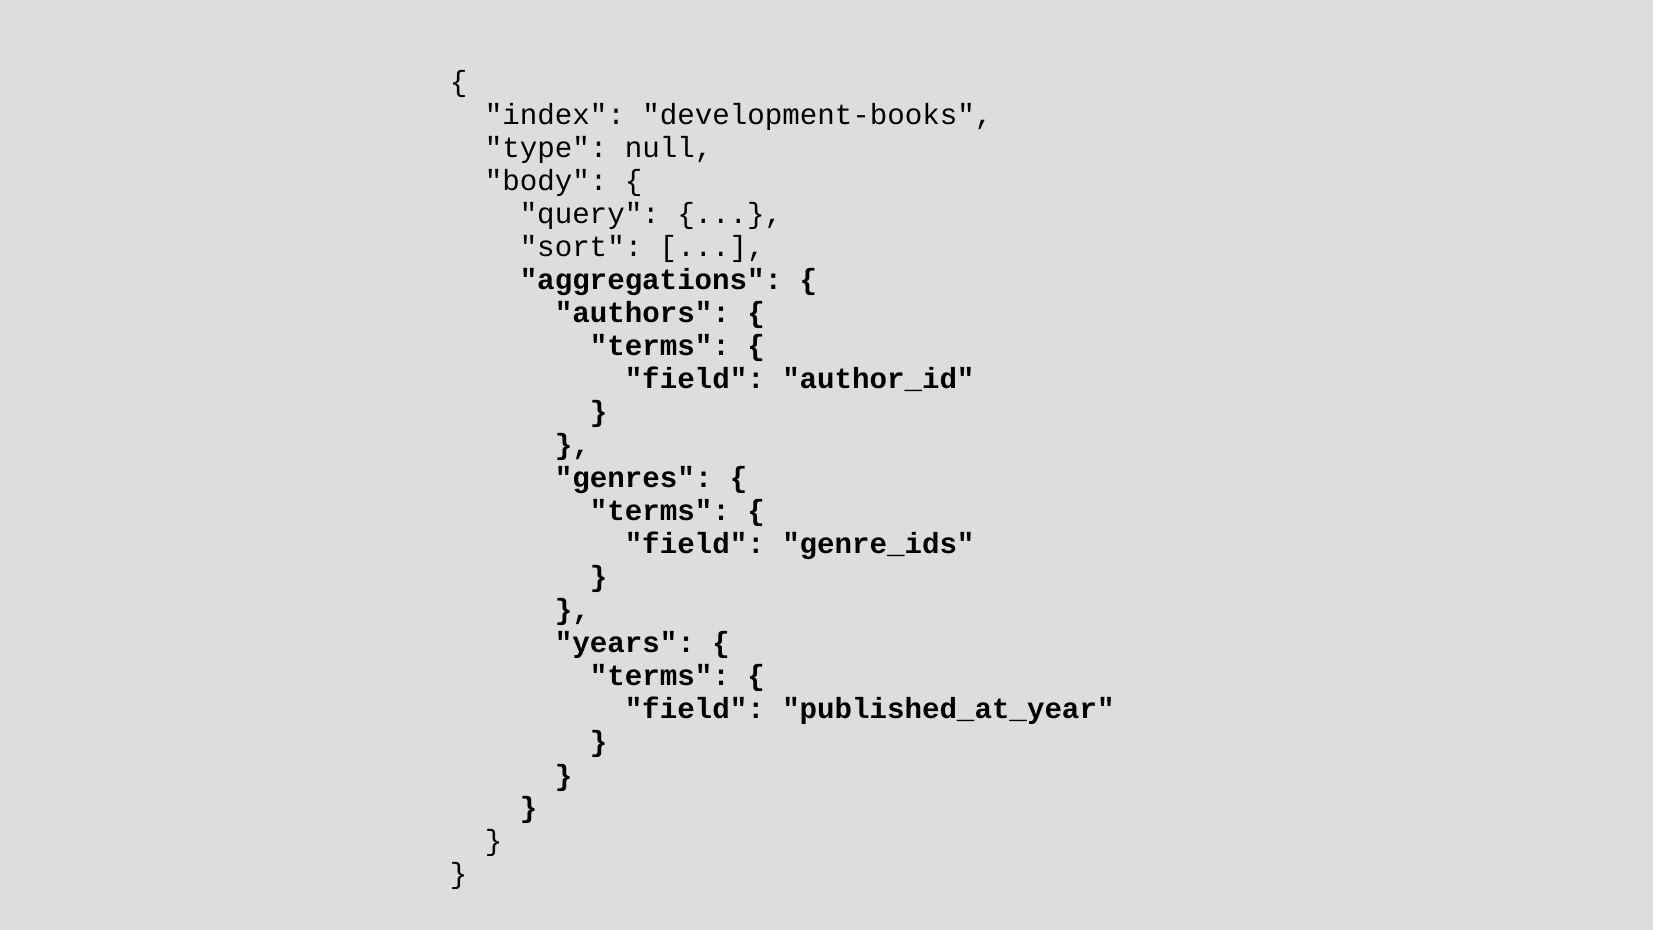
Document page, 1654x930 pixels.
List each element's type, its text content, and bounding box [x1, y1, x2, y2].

text_box { "index": "development-books", "type": null, "body": { "query": {...}, "sort": [...], "aggregations": { "authors": { "terms": { "field": "author_id" } }, "genres": { "terms": { "field": "genre_ids" } }, "years": { "terms": { "field": "published_at_year" } } } } } [435, 59, 1171, 901]
